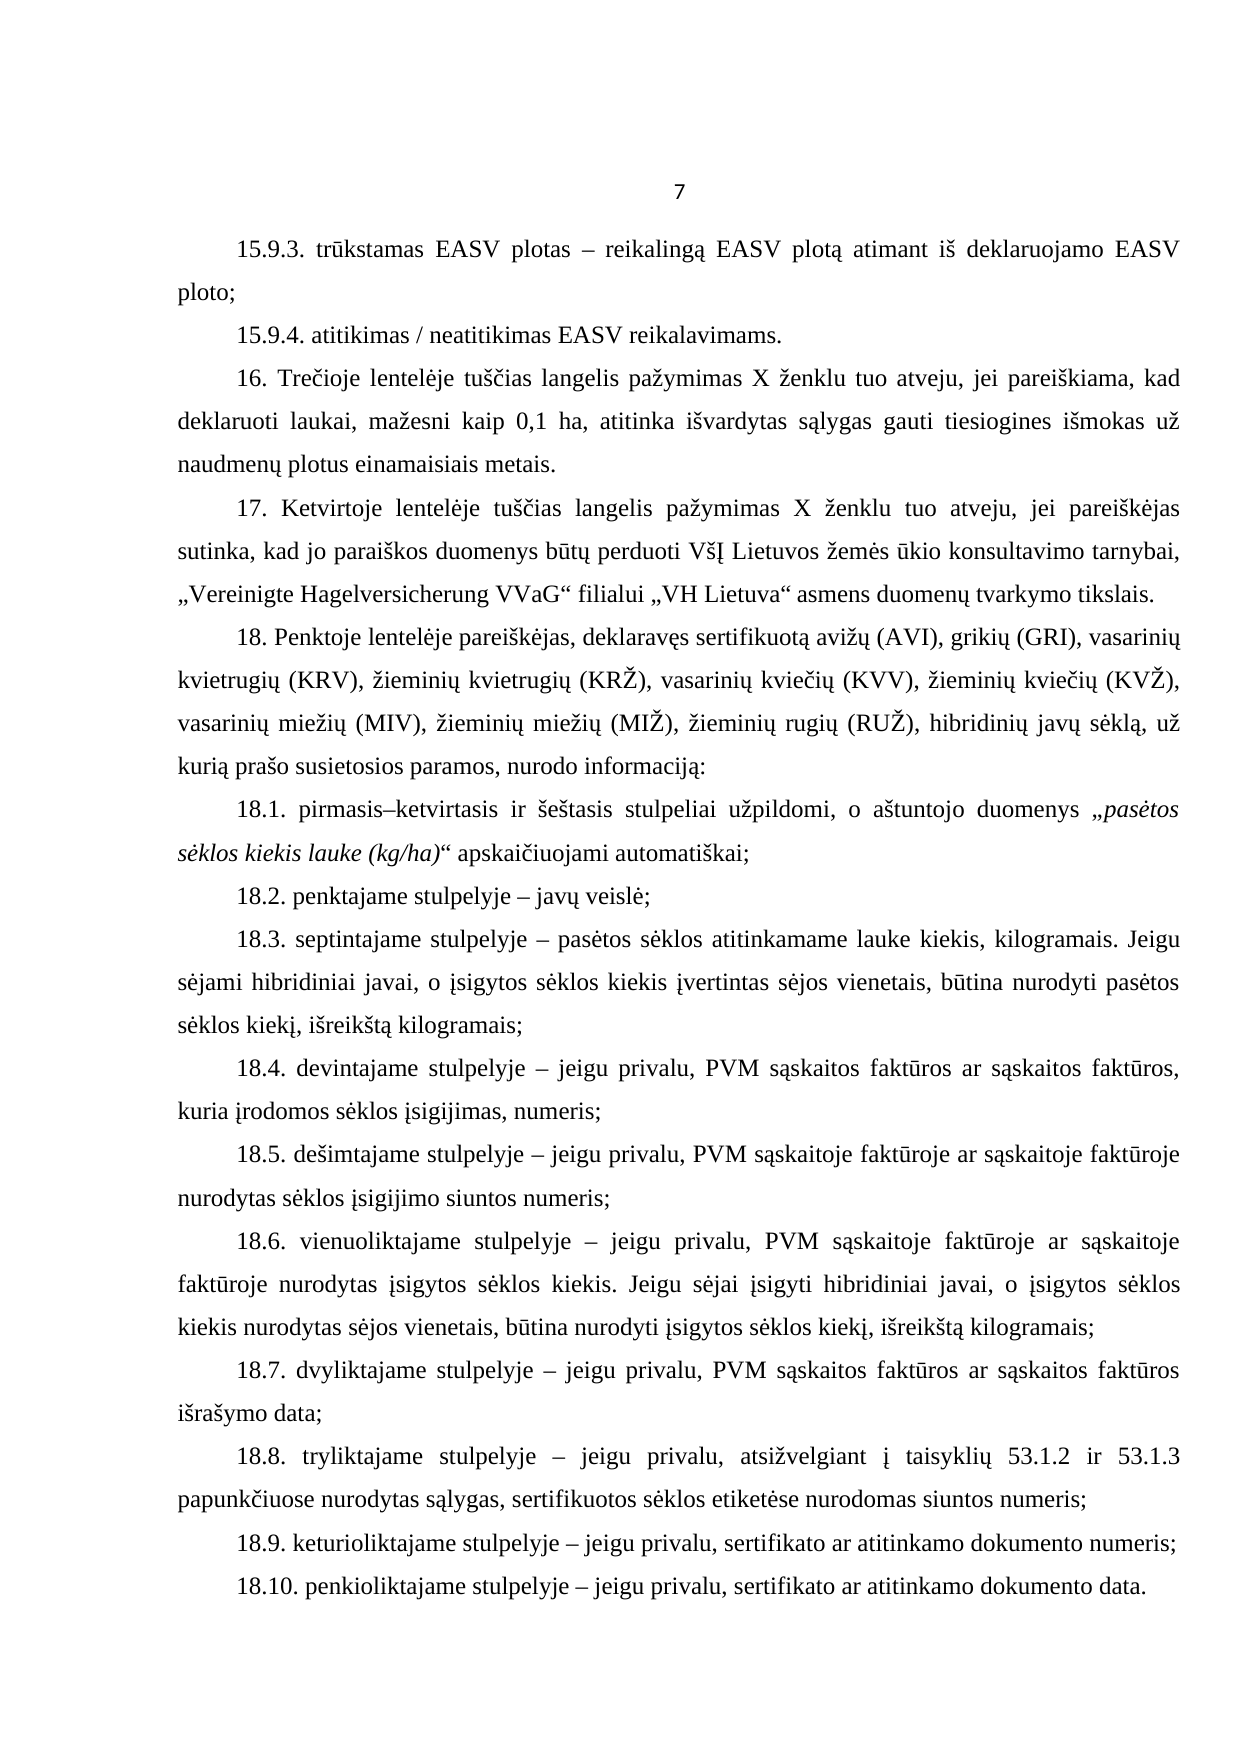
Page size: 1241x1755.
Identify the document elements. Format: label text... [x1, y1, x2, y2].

text 18.10. penkioliktajame stulpelyje – jeigu privalu, sertifikato ar atitinkamo dokumento data. [177, 1571, 1181, 1599]
text 17. Ketvirtoje lentelėje tuščias langelis pažymimas X ženklu tuo atveju, jei pareiškėjas sutinka, kad jo paraiškos duomenys būtų perduoti VšĮ Lietuvos žemės ūkio konsultavimo tarnybai, „Vereinigte Hagelversicherung VVaG“ filialui „VH Lietuva“ asmens duomenų tvarkymo tikslais. [177, 493, 1181, 608]
text 18. Penktoje lentelėje pareiškėjas, deklaravęs sertifikuotą avižų (AVI), grikių (GRI), vasarinių kvietrugių (KRV), žieminių kvietrugių (KRŽ), vasarinių kviečių (KVV), žieminių kviečių (KVŽ), vasarinių miežių (MIV), žieminių miežių (MIŽ), žieminių rugių (RUŽ), hibridinių javų sėklą, už kurią prašo susietosios paramos, nurodo informaciją: [177, 622, 1181, 780]
text 18.4. devintajame stulpelyje – jeigu privalu, PVM sąskaitos faktūros ar sąskaitos faktūros, kuria įrodomos sėklos įsigijimas, numeris; [177, 1053, 1181, 1125]
text 18.2. penktajame stulpelyje – javų veislė; [177, 881, 1181, 909]
text 18.1. pirmasis–ketvirtasis ir šeštasis stulpeliai užpildomi, o aštuntojo duomenys „pasėtos sėklos kiekis lauke (kg/ha)“ apskaičiuojami automatiškai; [177, 794, 1181, 866]
text 18.9. keturioliktajame stulpelyje – jeigu privalu, sertifikato ar atitinkamo dokumento numeris; [177, 1528, 1181, 1556]
text 15.9.3. trūkstamas EASV plotas – reikalingą EASV plotą atimant iš deklaruojamo EASV ploto; [177, 234, 1181, 306]
text 18.6. vienuoliktajame stulpelyje – jeigu privalu, PVM sąskaitoje faktūroje ar sąskaitoje faktūroje nurodytas įsigytos sėklos kiekis. Jeigu sėjai įsigyti hibridiniai javai, o įsigytos sėklos kiekis nurodytas sėjos vienetais, būtina nurodyti įsigytos sėklos kiekį, išreikštą kilogramais; [177, 1226, 1181, 1341]
text 18.8. tryliktajame stulpelyje – jeigu privalu, atsižvelgiant į taisyklių 53.1.2 ir 53.1.3 papunkčiuose nurodytas sąlygas, sertifikuotos sėklos etiketėse nurodomas siuntos numeris; [177, 1441, 1181, 1513]
text 18.3. septintajame stulpelyje – pasėtos sėklos atitinkamame lauke kiekis, kilogramais. Jeigu sėjami hibridiniai javai, o įsigytos sėklos kiekis įvertintas sėjos vienetais, būtina nurodyti pasėtos sėklos kiekį, išreikštą kilogramais; [177, 924, 1181, 1039]
text 18.7. dvyliktajame stulpelyje – jeigu privalu, PVM sąskaitos faktūros ar sąskaitos faktūros išrašymo data; [177, 1355, 1181, 1427]
text 16. Trečioje lentelėje tuščias langelis pažymimas X ženklu tuo atveju, jei pareiškiama, kad deklaruoti laukai, mažesni kaip 0,1 ha, atitinka išvardytas sąlygas gauti tiesiogines išmokas už naudmenų plotus einamaisiais metais. [177, 363, 1181, 478]
text 18.5. dešimtajame stulpelyje – jeigu privalu, PVM sąskaitoje faktūroje ar sąskaitoje faktūroje nurodytas sėklos įsigijimo siuntos numeris; [177, 1139, 1181, 1211]
text 15.9.4. atitikimas / neatitikimas EASV reikalavimams. [177, 320, 1181, 349]
